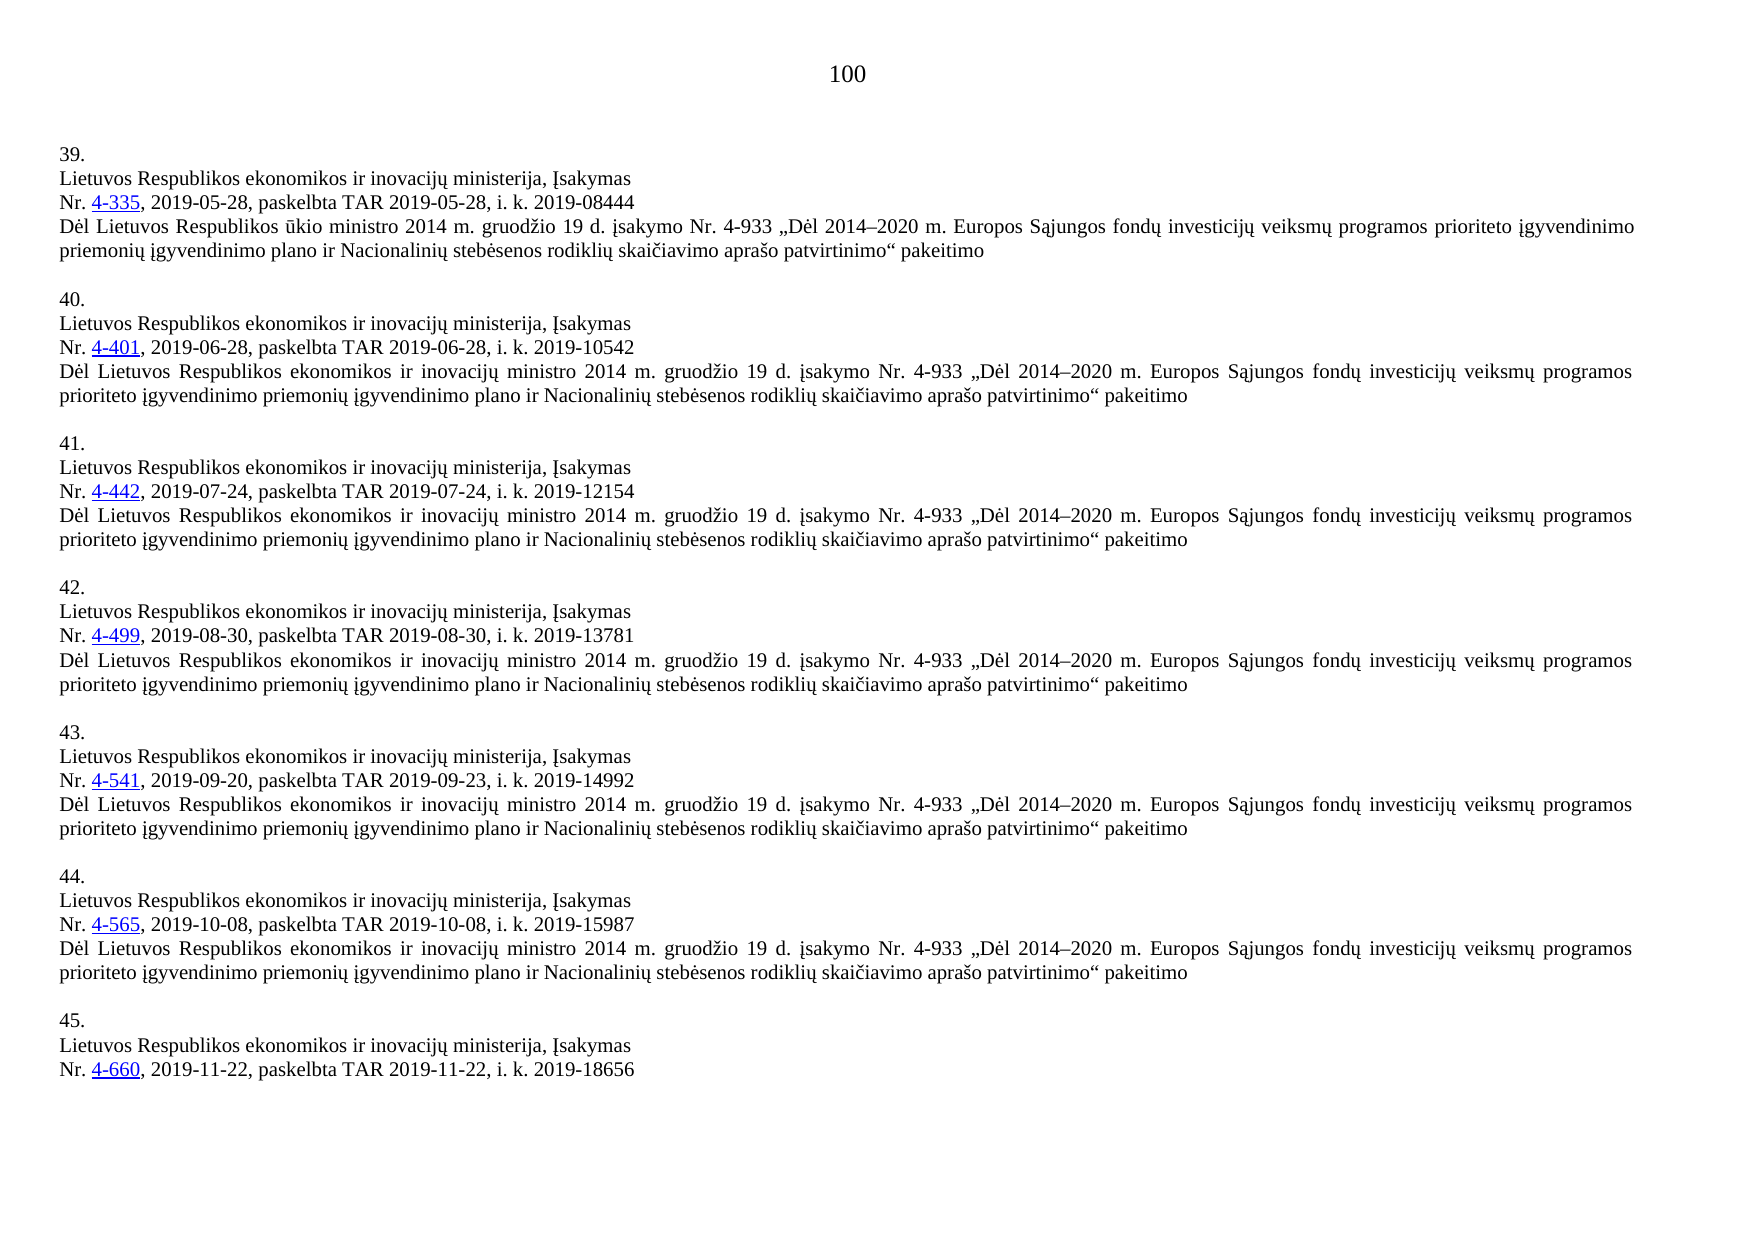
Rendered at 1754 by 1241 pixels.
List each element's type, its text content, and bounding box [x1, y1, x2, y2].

text Nr. 4-660, 2019-11-22, paskelbta TAR 2019-11-22, i. k. 2019-18656 [59, 1057, 1636, 1081]
text Dėl Lietuvos Respublikos ūkio ministro 2014 m. gruodžio 19 d. įsakymo Nr. 4-933 „Dėl 2014–2020 m. Europos Sąjungos fondų investicijų veiksmų programos prioriteto įgyvendinimo priemonių įgyvendinimo plano ir Nacionalinių stebėsenos rodiklių skaičiavimo aprašo patvirtinimo“ pakeitimo [59, 214, 1636, 262]
text Nr. 4-499, 2019-08-30, paskelbta TAR 2019-08-30, i. k. 2019-13781 [59, 623, 1636, 647]
text 45. [59, 1008, 1636, 1032]
text 41. [59, 431, 1636, 455]
text Dėl Lietuvos Respublikos ekonomikos ir inovacijų ministro 2014 m. gruodžio 19 d. įsakymo Nr. 4-933 „Dėl 2014–2020 m. Europos Sąjungos fondų investicijų veiksmų programos prioriteto įgyvendinimo priemonių įgyvendinimo plano ir Nacionalinių stebėsenos rodiklių skaičiavimo aprašo patvirtinimo“ pakeitimo [59, 647, 1636, 696]
text Nr. 4-335, 2019-05-28, paskelbta TAR 2019-05-28, i. k. 2019-08444 [59, 190, 1636, 214]
text Lietuvos Respublikos ekonomikos ir inovacijų ministerija, Įsakymas [59, 1032, 1636, 1057]
text Nr. 4-565, 2019-10-08, paskelbta TAR 2019-10-08, i. k. 2019-15987 [59, 912, 1636, 936]
text Dėl Lietuvos Respublikos ekonomikos ir inovacijų ministro 2014 m. gruodžio 19 d. įsakymo Nr. 4-933 „Dėl 2014–2020 m. Europos Sąjungos fondų investicijų veiksmų programos prioriteto įgyvendinimo priemonių įgyvendinimo plano ir Nacionalinių stebėsenos rodiklių skaičiavimo aprašo patvirtinimo“ pakeitimo [59, 792, 1636, 840]
text Lietuvos Respublikos ekonomikos ir inovacijų ministerija, Įsakymas [59, 311, 1636, 335]
text Nr. 4-442, 2019-07-24, paskelbta TAR 2019-07-24, i. k. 2019-12154 [59, 479, 1636, 503]
text Nr. 4-401, 2019-06-28, paskelbta TAR 2019-06-28, i. k. 2019-10542 [59, 335, 1636, 359]
text 42. [59, 575, 1636, 599]
text Dėl Lietuvos Respublikos ekonomikos ir inovacijų ministro 2014 m. gruodžio 19 d. įsakymo Nr. 4-933 „Dėl 2014–2020 m. Europos Sąjungos fondų investicijų veiksmų programos prioriteto įgyvendinimo priemonių įgyvendinimo plano ir Nacionalinių stebėsenos rodiklių skaičiavimo aprašo patvirtinimo“ pakeitimo [59, 359, 1636, 407]
text 39. [59, 142, 1636, 166]
text Dėl Lietuvos Respublikos ekonomikos ir inovacijų ministro 2014 m. gruodžio 19 d. įsakymo Nr. 4-933 „Dėl 2014–2020 m. Europos Sąjungos fondų investicijų veiksmų programos prioriteto įgyvendinimo priemonių įgyvendinimo plano ir Nacionalinių stebėsenos rodiklių skaičiavimo aprašo patvirtinimo“ pakeitimo [59, 936, 1636, 984]
text Lietuvos Respublikos ekonomikos ir inovacijų ministerija, Įsakymas [59, 744, 1636, 768]
text 44. [59, 864, 1636, 888]
text Nr. 4-541, 2019-09-20, paskelbta TAR 2019-09-23, i. k. 2019-14992 [59, 768, 1636, 792]
text Lietuvos Respublikos ekonomikos ir inovacijų ministerija, Įsakymas [59, 888, 1636, 912]
text Lietuvos Respublikos ekonomikos ir inovacijų ministerija, Įsakymas [59, 166, 1636, 190]
text Dėl Lietuvos Respublikos ekonomikos ir inovacijų ministro 2014 m. gruodžio 19 d. įsakymo Nr. 4-933 „Dėl 2014–2020 m. Europos Sąjungos fondų investicijų veiksmų programos prioriteto įgyvendinimo priemonių įgyvendinimo plano ir Nacionalinių stebėsenos rodiklių skaičiavimo aprašo patvirtinimo“ pakeitimo [59, 503, 1636, 551]
text 40. [59, 287, 1636, 311]
text Lietuvos Respublikos ekonomikos ir inovacijų ministerija, Įsakymas [59, 455, 1636, 479]
text 43. [59, 720, 1636, 744]
text Lietuvos Respublikos ekonomikos ir inovacijų ministerija, Įsakymas [59, 599, 1636, 623]
